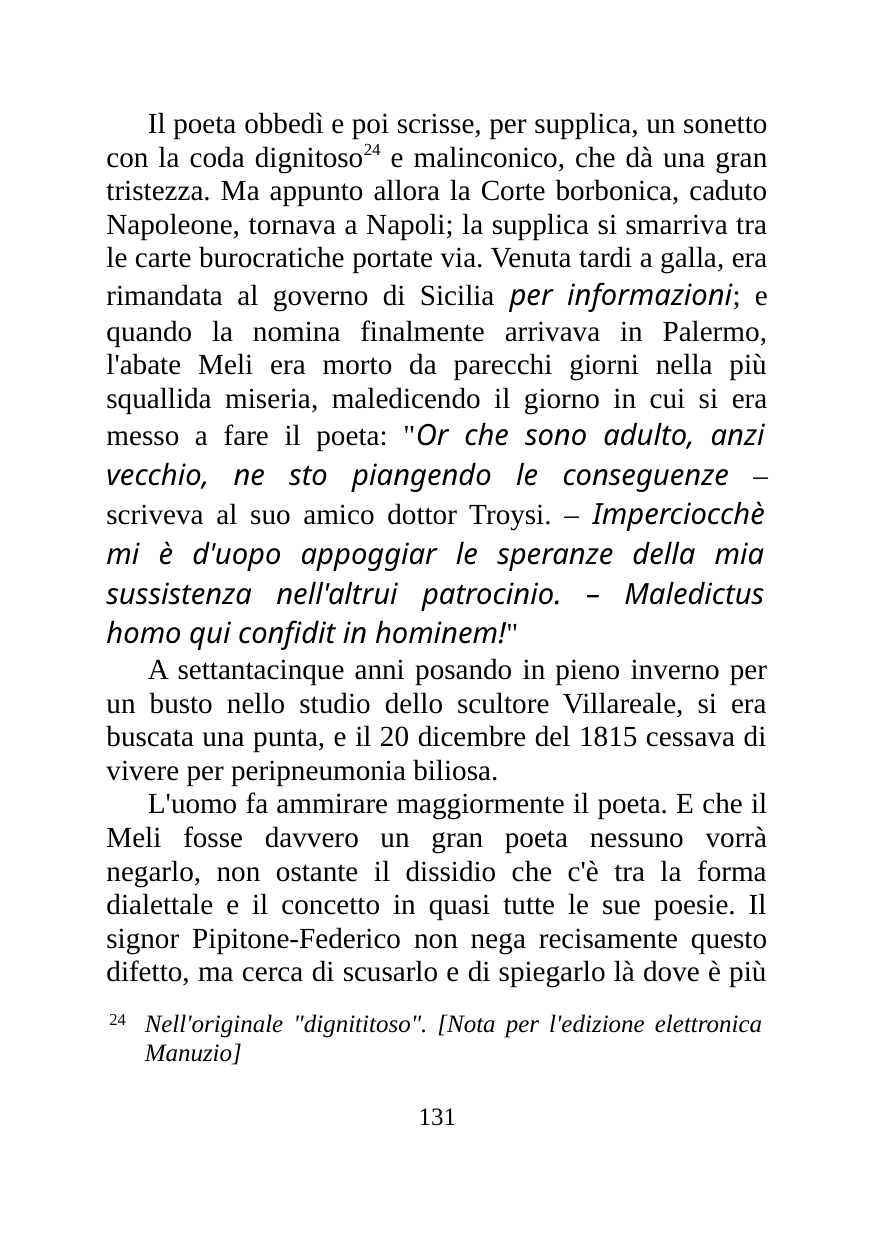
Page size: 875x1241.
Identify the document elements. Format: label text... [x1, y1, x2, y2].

text L'uomo fa ammirare maggiormente il poeta. E che il Meli fosse davvero un gran poeta nessuno vorrà negarlo, non ostante il dissidio che c'è tra la forma dialettale e il concetto in quasi tutte le sue poesie. Il signor Pipitone-Federico non nega recisamente questo difetto, ma cerca di scusarlo e di spiegarlo là dove è più [106, 787, 768, 988]
text Il poeta obbedì e poi scrisse, per supplica, un sonetto con la coda dignitoso e malinconico, che dà una gran tristezza. Ma appunto allora la Corte borbonica, caduto Napoleone, tornava a Napoli; la supplica si smarriva tra le carte burocratiche portate via. Venuta tardi a galla, era rimandata al governo di Sicilia per informazioni; e quando la nomina finalmente arrivava in Palermo, l'abate Meli era morto da parecchi giorni nella più squallida miseria, maledicendo il giorno in cui si era messo a fare il poeta: "Or che sono adulto, anzi vecchio, ne sto piangendo le conseguenze – scriveva al suo amico dottor Troysi. – Imperciocchè mi è d'uopo appoggiar le speranze della mia sussistenza nell'altrui patrocinio. – Maledictus homo qui confidit in hominem!" [106, 106, 768, 652]
text Nell'originale "dignititoso". [Nota per l'edizione elettronica Manuzio] [106, 1007, 768, 1070]
text A settantacinque anni posando in pieno inverno per un busto nello studio dello scultore Villareale, si era buscata una punta, e il 20 dicembre del 1815 cessava di vivere per peripneumonia biliosa. [106, 652, 768, 787]
